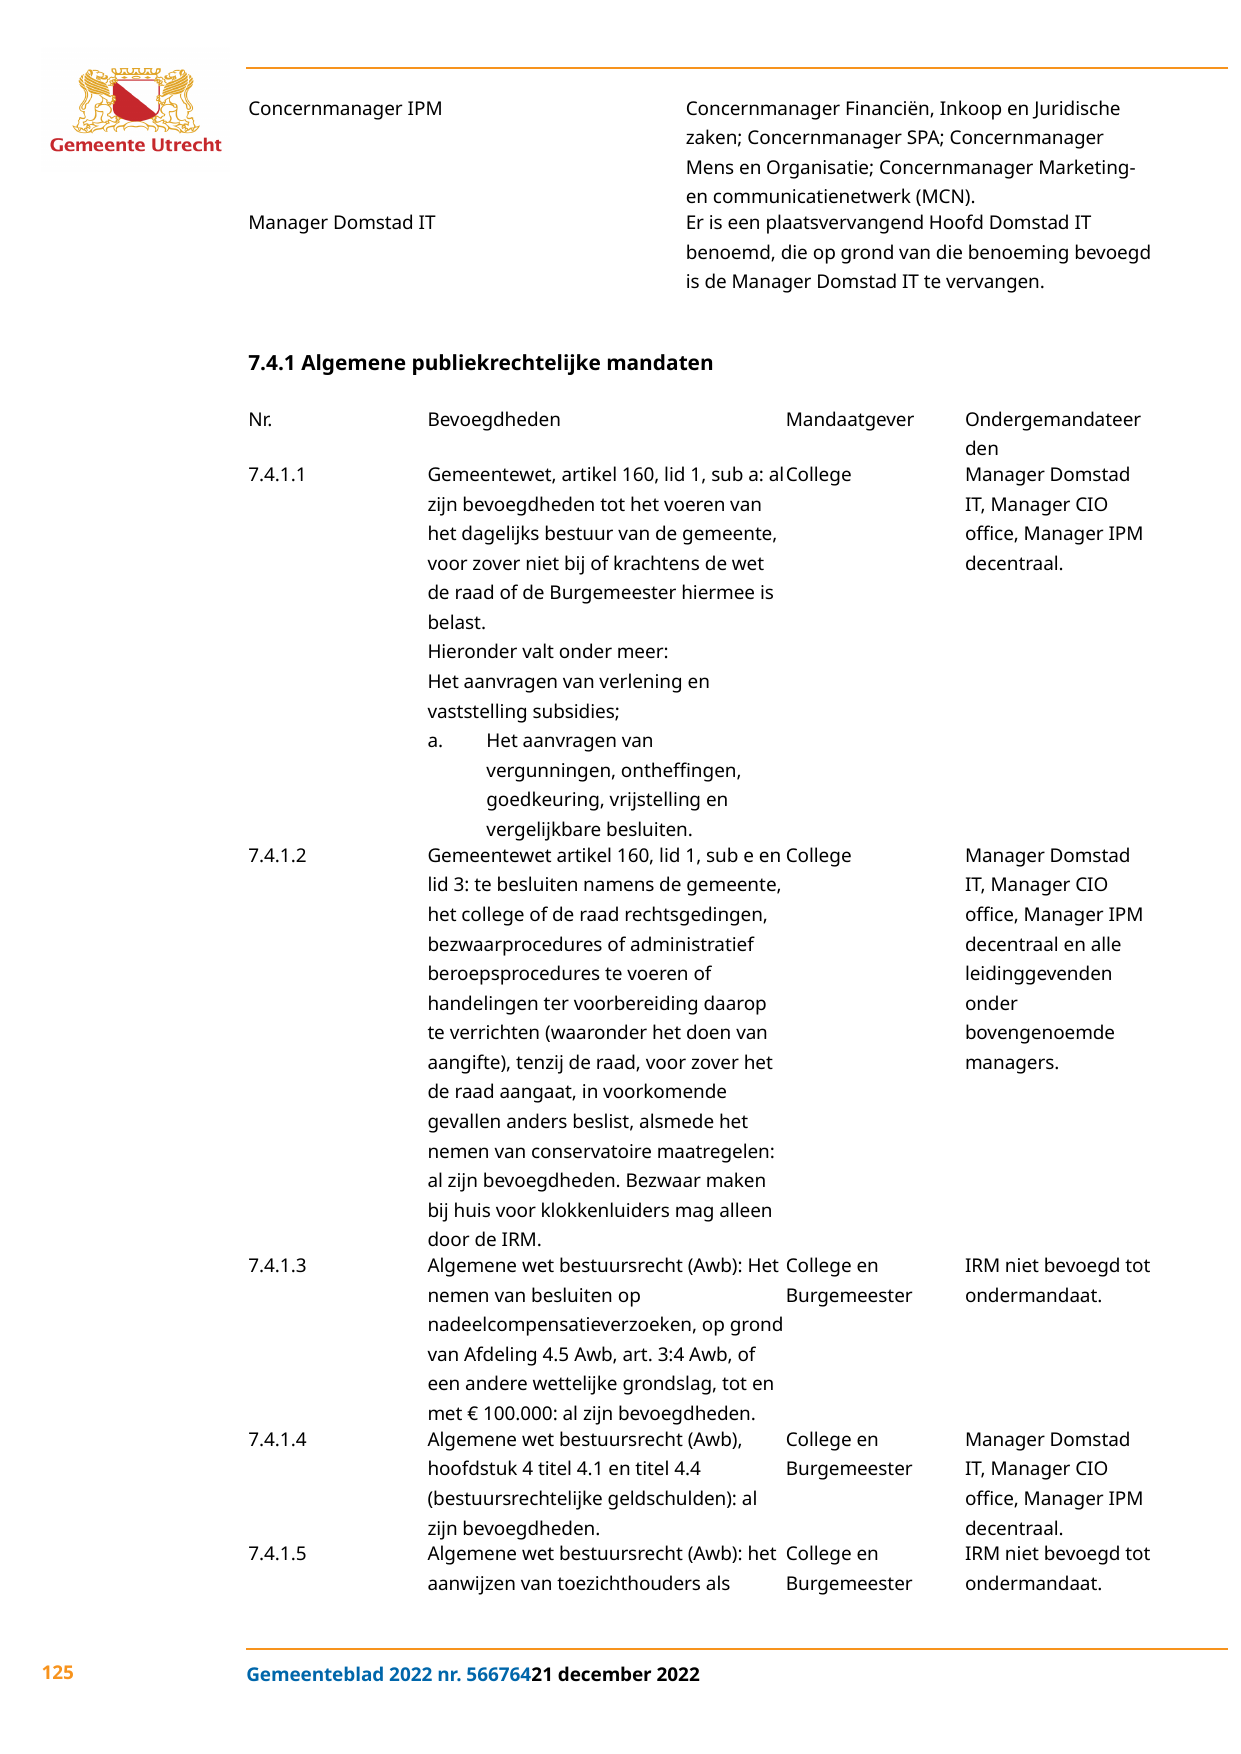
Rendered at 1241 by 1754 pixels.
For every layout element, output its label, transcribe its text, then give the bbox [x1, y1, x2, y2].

table_cell Er is een plaatsvervangend Hoofd Domstad IT benoemd, die op grond van die benoeming bevoegd is de Manager Domstad IT te vervangen. [686, 209, 1152, 294]
table_cell Manager Domstad IT [248, 209, 686, 294]
table_cell IRM niet bevoegd tot ondermandaat. [965, 1252, 1152, 1426]
picture [41, 47, 231, 172]
table_header Nr. [248, 406, 427, 461]
table_header Ondergemandateerden [965, 406, 1152, 461]
table_cell 7.4.1.4 [248, 1426, 427, 1540]
table_cell Concernmanager Financiën, Inkoop en Juridische zaken; Concernmanager SPA; Concernmanager Mens en Organisatie; Concernmanager Marketing- en communicatienetwerk (MCN). [686, 95, 1152, 209]
table_cell Manager Domstad IT, Manager CIO office, Manager IPM decentraal en alle leidinggevenden onder bovengenoemde managers. [965, 842, 1152, 1252]
table_cell Algemene wet bestuursrecht (Awb), hoofdstuk 4 titel 4.1 en titel 4.4 (bestuursrechtelijke geldschulden): al zijn bevoegdheden. [427, 1426, 786, 1540]
table_header Bevoegdheden [427, 406, 786, 461]
table_cell Algemene wet bestuursrecht (Awb): Het nemen van besluiten op nadeelcompensatieverzoeken, op grond van Afdeling 4.5 Awb, art. 3:4 Awb, of een andere wettelijke grondslag, tot en met € 100.000: al zijn bevoegdheden. [427, 1252, 786, 1426]
table_cell College en Burgemeester [786, 1540, 965, 1596]
table_header Mandaatgever [786, 406, 965, 461]
table_cell 7.4.1.5 [248, 1540, 427, 1596]
table_cell 7.4.1.1 [248, 461, 427, 842]
table_cell College [786, 842, 965, 1252]
table_cell IRM niet bevoegd tot ondermandaat. [965, 1540, 1152, 1596]
table_cell College [786, 461, 965, 842]
table_cell Manager Domstad IT, Manager CIO office, Manager IPM decentraal. [965, 461, 1152, 842]
text 7.4.1 Algemene publiekrechtelijke mandaten [248, 348, 1152, 376]
table_cell College en Burgemeester [786, 1252, 965, 1426]
table_cell Gemeentewet, artikel 160, lid 1, sub a: al zijn bevoegdheden tot het voeren van het dagelijks bestuur van de gemeente, voor zover niet bij of krachtens de wet de raad of de Burgemeester hiermee is belast. Hieronder valt onder meer: Het aanvragen van verlening en vaststelling subsidies; Het aanvragen van vergunningen, ontheffingen, goedkeuring, vrijstelling en vergelijkbare besluiten. [427, 461, 786, 842]
table_cell 7.4.1.2 [248, 842, 427, 1252]
table_cell 7.4.1.3 [248, 1252, 427, 1426]
table_cell College en Burgemeester [786, 1426, 965, 1540]
table_cell Algemene wet bestuursrecht (Awb): het aanwijzen van toezichthouders als [427, 1540, 786, 1596]
table_cell Manager Domstad IT, Manager CIO office, Manager IPM decentraal. [965, 1426, 1152, 1540]
table_cell Gemeentewet artikel 160, lid 1, sub e en lid 3: te besluiten namens de gemeente, het college of de raad rechtsgedingen, bezwaarprocedures of administratief beroepsprocedures te voeren of handelingen ter voorbereiding daarop te verrichten (waaronder het doen van aangifte), tenzij de raad, voor zover het de raad aangaat, in voorkomende gevallen anders beslist, alsmede het nemen van conservatoire maatregelen: al zijn bevoegdheden. Bezwaar maken bij huis voor klokkenluiders mag alleen door de IRM. [427, 842, 786, 1252]
table_cell Concernmanager IPM [248, 95, 686, 209]
